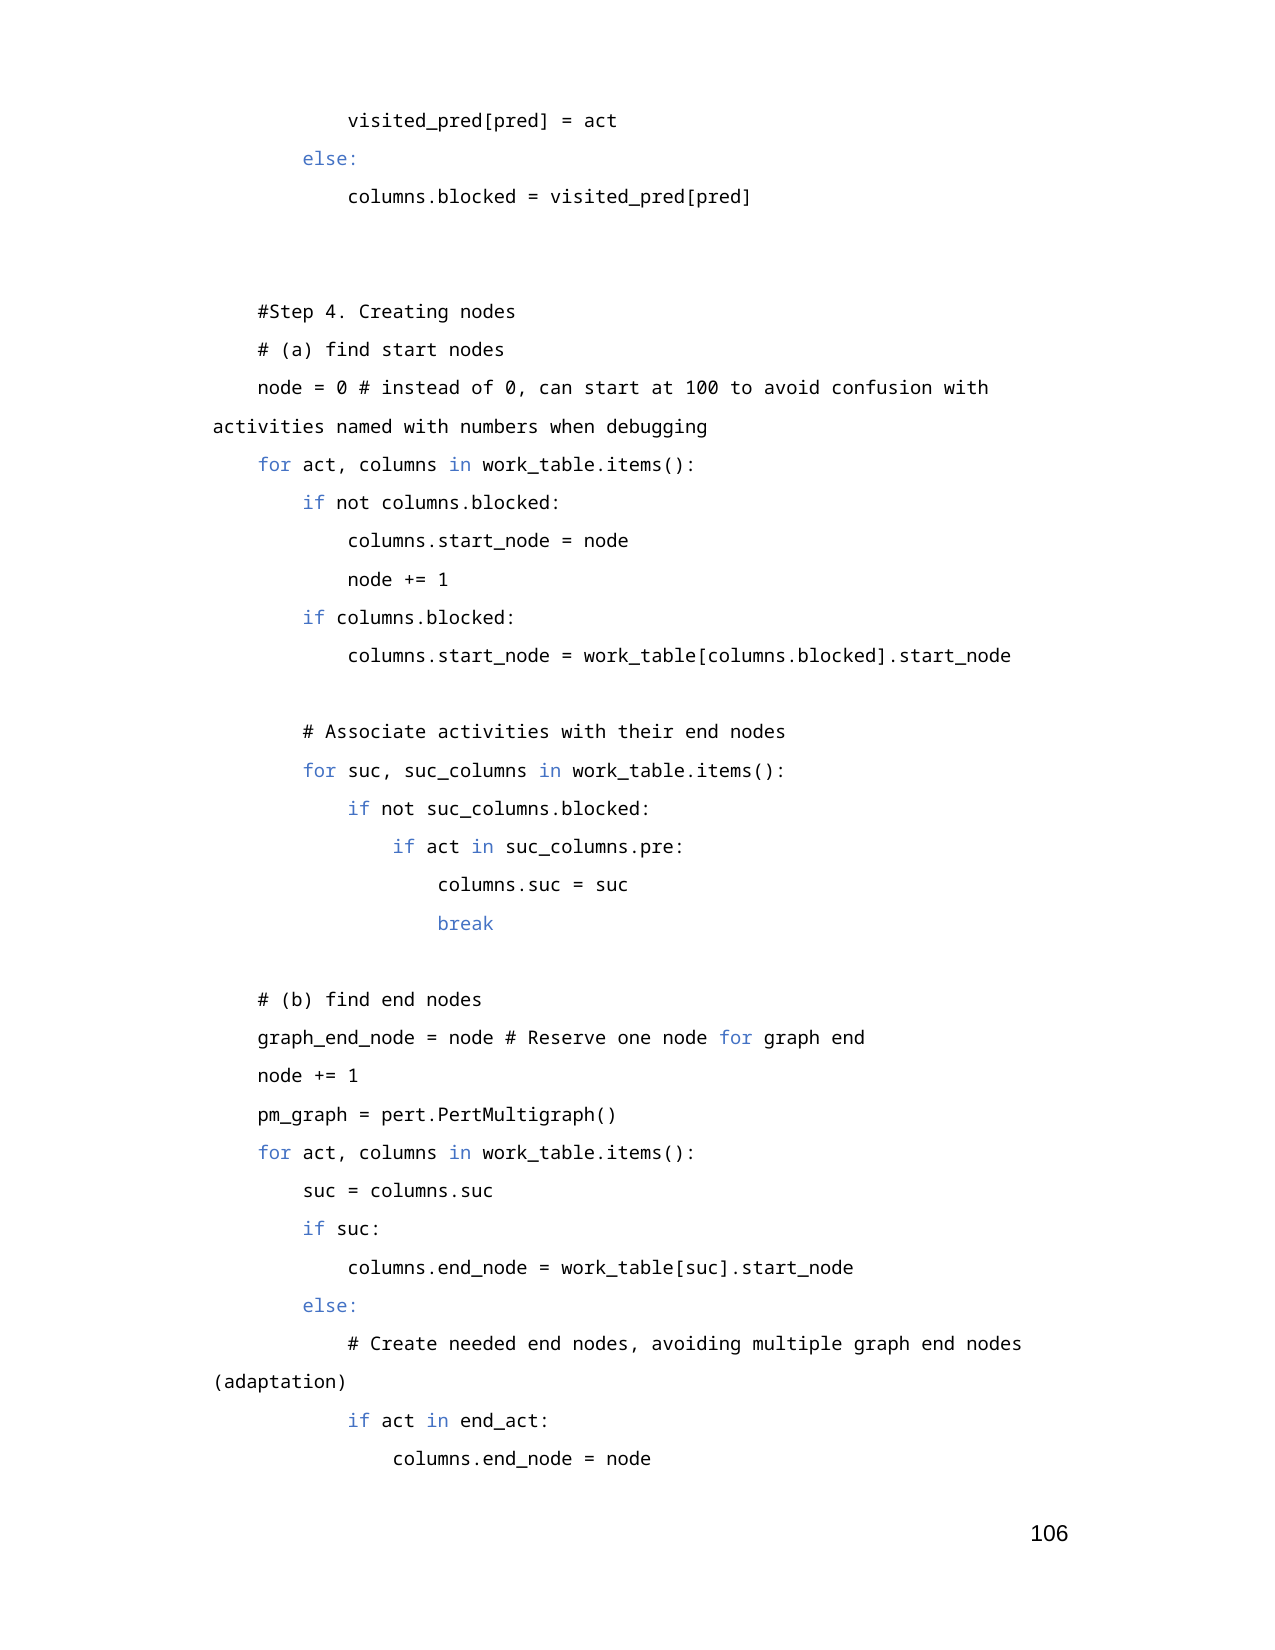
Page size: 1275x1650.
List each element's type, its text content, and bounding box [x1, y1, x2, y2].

table_header visited_pred[pred] = act else: columns.blocked = visited_pred[pred] #Step 4. Creating nodes # (a) find start nodes node = 0 # instead of 0, can start at 100 to avoid confusion with activities named with numbers when debugging for act, columns in work_table.items(): if not columns.blocked: columns.start_node = node node += 1 if columns.blocked: columns.start_node = work_table[columns.blocked].start_node # Associate activities with their end nodes for suc, suc_columns in work_table.items(): if not suc_columns.blocked: if act in suc_columns.pre: columns.suc = suc break # (b) find end nodes graph_end_node = node # Reserve one node for graph end node += 1 pm_graph = pert.PertMultigraph() for act, columns in work_table.items(): suc = columns.suc if suc: columns.end_node = work_table[suc].start_node else: # Create needed end nodes, avoiding multiple graph end nodes (adaptation) if act in end_act: columns.end_node = node [207, 101, 1078, 1487]
